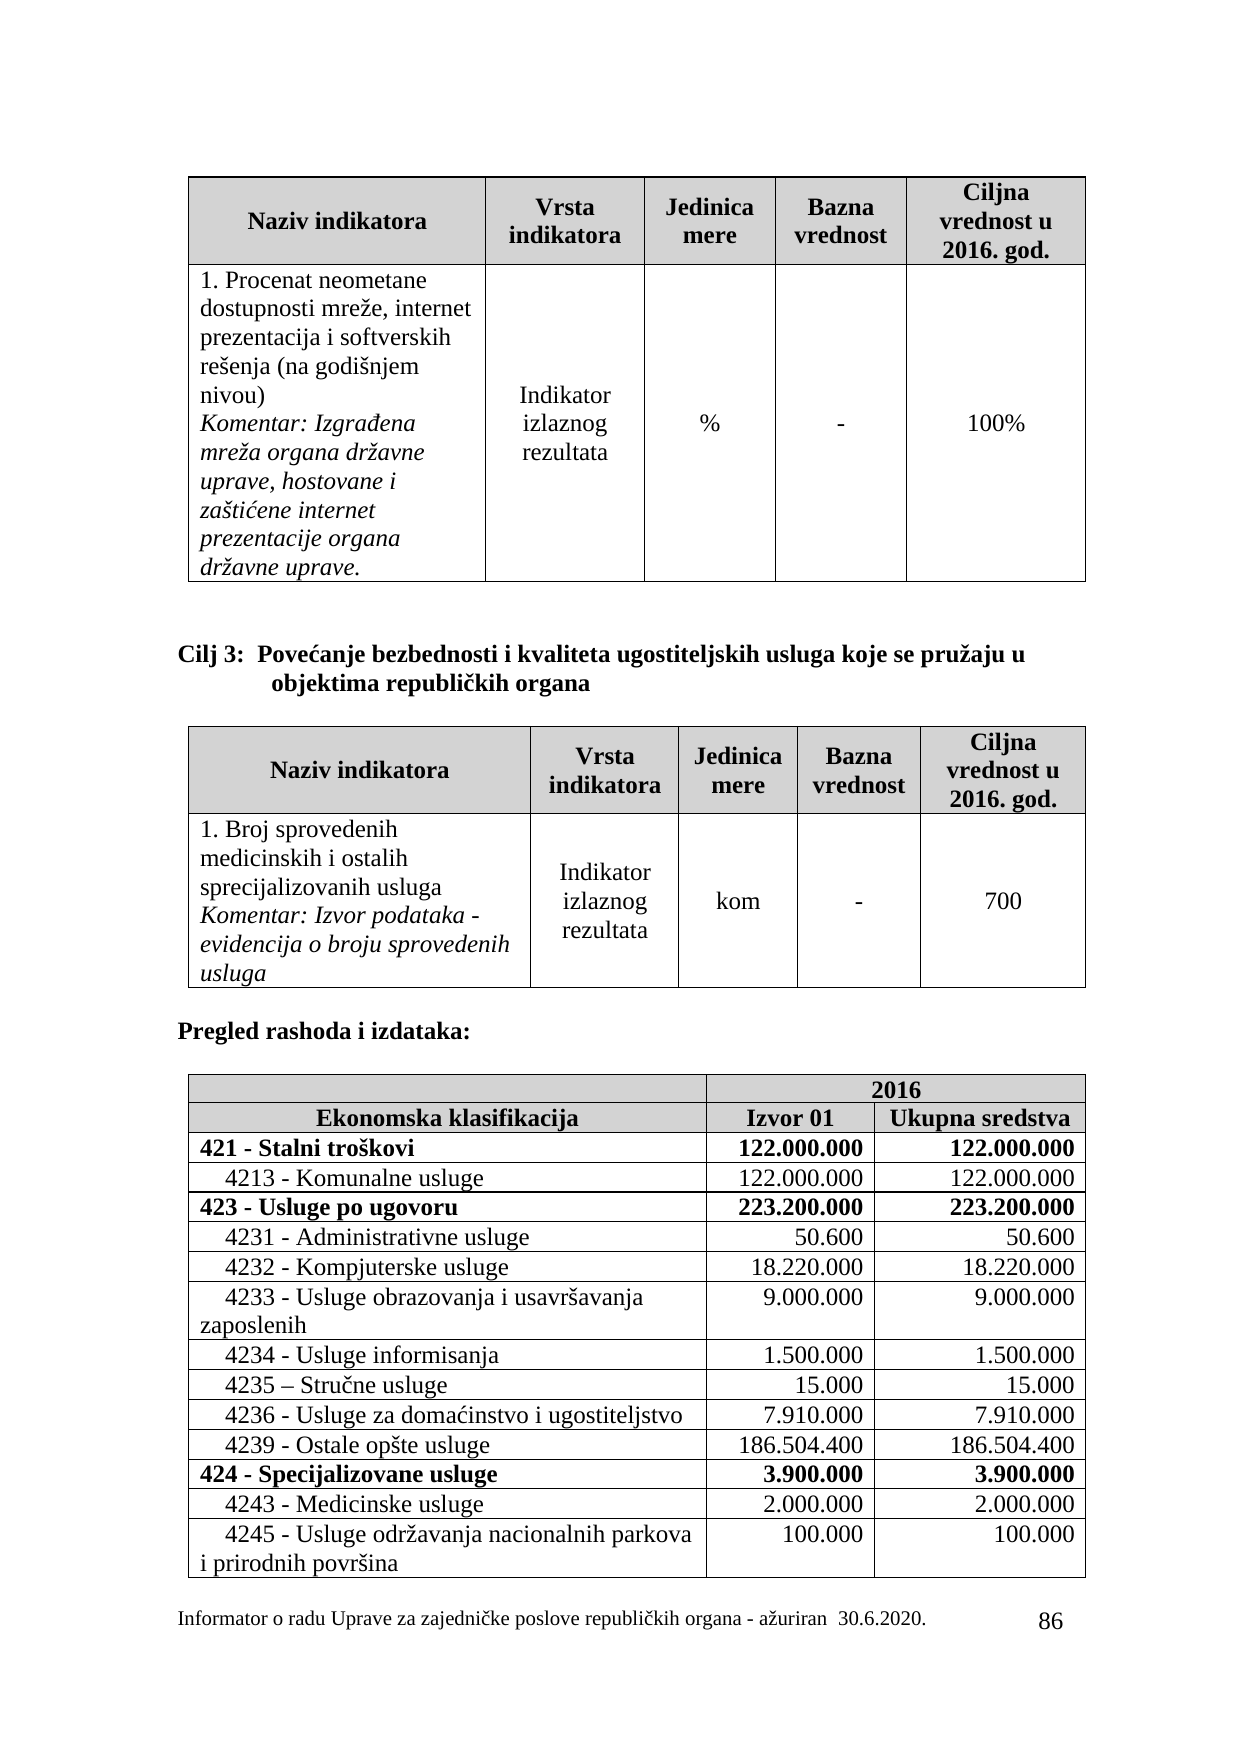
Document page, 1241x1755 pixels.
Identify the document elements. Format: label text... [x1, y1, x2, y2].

table_cell 15.000 [707, 1370, 874, 1399]
table_cell 4243 - Medicinske usluge [189, 1489, 706, 1518]
table_cell - [776, 265, 906, 581]
text Pregled rashoda i izdataka: [177, 1016, 1063, 1045]
table_header [189, 1075, 706, 1102]
table_cell % [645, 265, 775, 581]
table_cell 122.000.000 [707, 1133, 874, 1162]
table_cell 223.200.000 [875, 1193, 1085, 1221]
table_cell 424 - Specijalizovane usluge [189, 1460, 706, 1488]
table_cell 4239 - Ostale opšte usluge [189, 1430, 706, 1458]
table_header 2016 [707, 1075, 1085, 1102]
table_header Vrsta indikatora [486, 178, 644, 264]
table_cell 122.000.000 [707, 1163, 874, 1191]
table_cell 4234 - Usluge informisanja [189, 1340, 706, 1369]
table_cell 1. Broj sprovedenih medicinskih i ostalih sprecijalizovanih usluga Komentar: Izvor podataka - evidencija o broju sprovedenih usluga [189, 814, 530, 987]
table_cell 2.000.000 [875, 1489, 1085, 1518]
table_cell 3.900.000 [707, 1460, 874, 1488]
table_header Jedinica mere [679, 727, 797, 813]
table_cell 223.200.000 [707, 1193, 874, 1221]
table_cell Ukupna sredstva [875, 1103, 1085, 1132]
table_header Naziv indikatora [189, 727, 530, 813]
table_header Bazna vrednost [776, 178, 906, 264]
table_cell 7.910.000 [707, 1400, 874, 1429]
table_cell 423 - Usluge po ugovoru [189, 1193, 706, 1221]
table_cell 3.900.000 [875, 1460, 1085, 1488]
table_cell 1.500.000 [875, 1340, 1085, 1369]
table_cell 9.000.000 [707, 1282, 874, 1339]
table_header Bazna vrednost [798, 727, 920, 813]
table_header Vrsta indikatora [531, 727, 678, 813]
table_cell 122.000.000 [875, 1163, 1085, 1191]
text Cilј 3: Povećanje bezbednosti i kvaliteta ugostitelјskih usluga koje se pružaju u [177, 639, 1063, 668]
table_cell 50.600 [875, 1222, 1085, 1251]
table_cell 4235 – Stručne usluge [189, 1370, 706, 1399]
table_cell 186.504.400 [875, 1430, 1085, 1458]
table_cell 100.000 [707, 1519, 874, 1577]
text objektima republičkih organa [177, 668, 1063, 697]
table_cell - [798, 814, 920, 987]
table_cell 15.000 [875, 1370, 1085, 1399]
table_cell 4213 - Komunalne usluge [189, 1163, 706, 1191]
table_cell 9.000.000 [875, 1282, 1085, 1339]
table_cell 1.500.000 [707, 1340, 874, 1369]
table_cell 18.220.000 [875, 1252, 1085, 1281]
table_cell Indikator izlaznog rezultata [531, 814, 678, 987]
table_header Jedinica mere [645, 178, 775, 264]
table_cell Ekonomska klasifikacija [189, 1103, 706, 1132]
table_cell Izvor 01 [707, 1103, 874, 1132]
table_cell 18.220.000 [707, 1252, 874, 1281]
table_cell 4236 - Usluge za domaćinstvo i ugostitelјstvo [189, 1400, 706, 1429]
table_cell 2.000.000 [707, 1489, 874, 1518]
table_cell 700 [921, 814, 1085, 987]
table_cell 7.910.000 [875, 1400, 1085, 1429]
table_cell 100.000 [875, 1519, 1085, 1577]
table_header Naziv indikatora [189, 178, 485, 264]
table_cell 122.000.000 [875, 1133, 1085, 1162]
table_cell 50.600 [707, 1222, 874, 1251]
table_cell 1. Procenat neometane dostupnosti mreže, internet prezentacija i softverskih rešenja (na godišnjem nivou) Komentar: Izgrađena mreža organa državne uprave, hostovane i zaštićene internet prezentacije organa državne uprave. [189, 265, 485, 581]
table_cell 4231 - Administrativne usluge [189, 1222, 706, 1251]
table_cell 100% [907, 265, 1085, 581]
table_cell 4245 - Usluge održavanja nacionalnih parkova i prirodnih površina [189, 1519, 706, 1577]
table_cell kom [679, 814, 797, 987]
table_cell 4233 - Usluge obrazovanja i usavršavanja zaposlenih [189, 1282, 706, 1339]
table_header Cilјna vrednost u 2016. god. [907, 178, 1085, 264]
table_cell Indikator izlaznog rezultata [486, 265, 644, 581]
table_header Cilјna vrednost u 2016. god. [921, 727, 1085, 813]
table_cell 421 - Stalni troškovi [189, 1133, 706, 1162]
table_cell 186.504.400 [707, 1430, 874, 1458]
table_cell 4232 - Kompjuterske usluge [189, 1252, 706, 1281]
